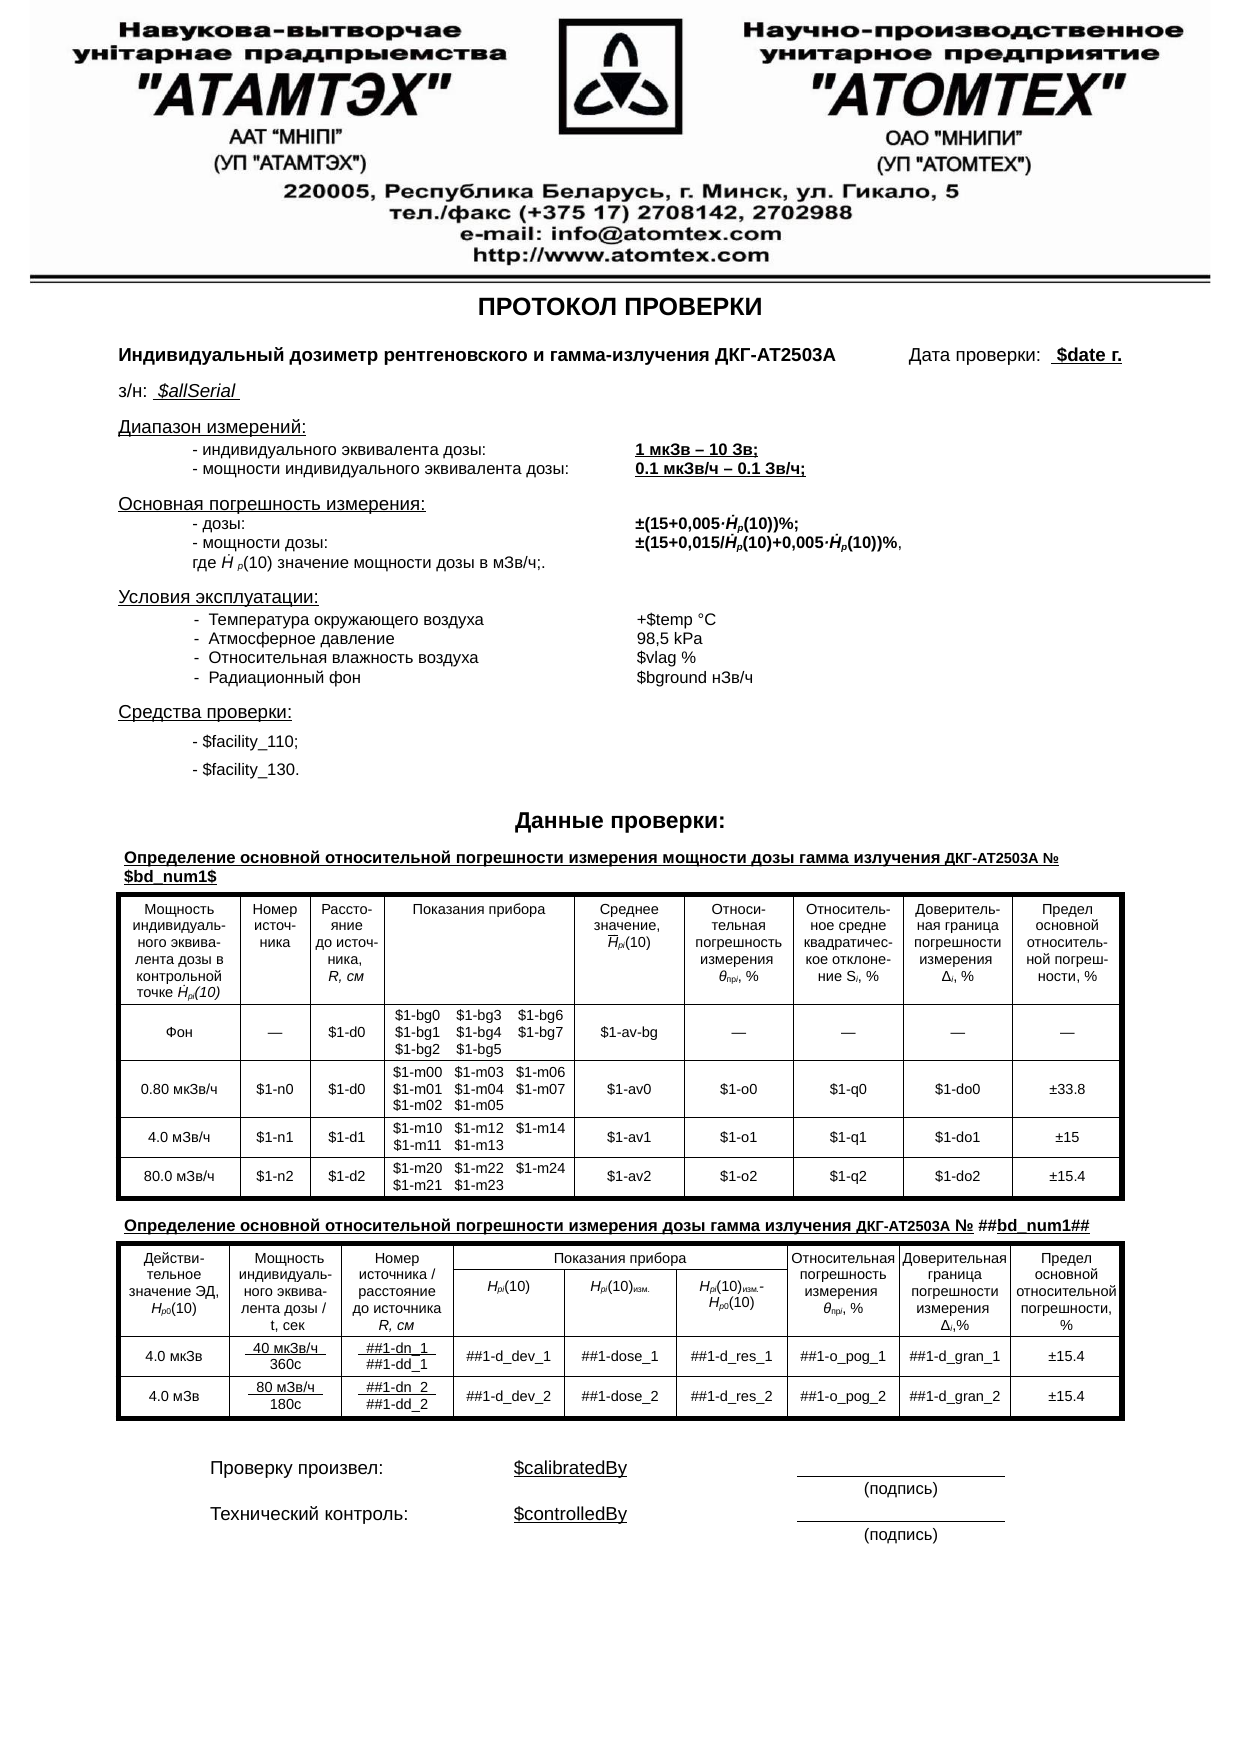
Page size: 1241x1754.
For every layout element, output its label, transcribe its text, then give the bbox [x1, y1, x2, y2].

text з/н: $allSerial [118, 380, 1122, 402]
text - мощности дозы: ±(15+0,015/Ḣp(10)+0,005·Ḣp(10))%, [118, 533, 1122, 552]
table_cell ±15.4 [1013, 1158, 1119, 1196]
table_cell $controlledBy [514, 1500, 771, 1524]
table_cell (подпись) [771, 1479, 1030, 1500]
table_cell ##1-dn_1 ##1-dd_1 [342, 1337, 453, 1376]
table_cell $1-q1 [794, 1118, 903, 1157]
table_cell $1-do2 [904, 1158, 1012, 1196]
table_cell Показания прибора [454, 1246, 787, 1269]
table_cell Технический контроль: [210, 1500, 513, 1524]
table_cell ##1-d_dev_2 [454, 1377, 564, 1416]
table_header [771, 1455, 1030, 1479]
table_cell ##1-o_pog_2 [788, 1377, 899, 1416]
table_cell ##1-d_gran_1 [900, 1337, 1010, 1376]
text - мощности индивидуального эквивалента дозы: 0.1 мкЗв/ч – 0.1 Зв/ч; [118, 459, 1122, 478]
table_cell Среднее значение, Ḣpi(10) [575, 897, 684, 1004]
table_cell 80 мЗв/ч 180c [230, 1377, 341, 1416]
table_cell $1-m20 $1-m21 $1-m22 $1-m23 $1-m24 [385, 1158, 574, 1196]
text - Атмосферное давление 98,5 kPa [119, 629, 1122, 648]
text - Температура окружающего воздуха +$temp °C [119, 608, 1122, 629]
table_cell [210, 1524, 513, 1546]
table_cell Hpi(10)изм. [565, 1270, 676, 1336]
text где Ḣ р(10) значение мощности дозы в мЗв/ч;. [118, 552, 1122, 572]
text Средства проверки: [118, 687, 1122, 723]
text Индивидуальный дозиметр рентгеновского и гамма-излучения ДКГ-АТ2503А Дата проверки: $date г. [118, 344, 1122, 366]
table_cell ##1-dn_2 ##1-dd_2 [342, 1377, 453, 1416]
table_cell $1-n2 [241, 1158, 310, 1196]
table_cell $1-n1 [241, 1118, 310, 1157]
table_cell (подпись) [771, 1524, 1030, 1546]
table_cell $1-d0 [311, 1005, 384, 1060]
table_cell $1-av2 [575, 1158, 684, 1196]
table_cell ##1-d_gran_2 [900, 1377, 1010, 1416]
table_cell Фон [121, 1005, 240, 1060]
table_cell Доверительная граница погрешности измерения Δi,% [900, 1246, 1010, 1336]
table_cell ##1-dose_1 [565, 1337, 676, 1376]
table_header Определение основной относительной погрешности измерения мощности дозы гамма излучения ДКГ-АТ2503А № $bd_num1$ [118, 833, 1122, 892]
table_cell Мощность индивидуаль-ного эквива-лента дозы / t, сек [230, 1246, 341, 1336]
table_cell Номер источ-ника [241, 897, 310, 1004]
table_cell — [685, 1005, 793, 1060]
table_cell $1-do0 [904, 1061, 1012, 1117]
table_cell — [241, 1005, 310, 1060]
table_cell $1-o1 [685, 1118, 793, 1157]
table_cell $1-bg0 $1-bg1 $1-bg2 $1-bg3 $1-bg4 $1-bg5 $1-bg6 $1-bg7 [385, 1005, 574, 1060]
table_cell $1-av-bg [575, 1005, 684, 1060]
table_header Проверку произвел: [210, 1455, 513, 1479]
table_cell Относитель-ное средне квадратичес-кое отклоне-ние Si, % [794, 897, 903, 1004]
text - индивидуального эквивалента дозы: 1 мкЗв – 10 Зв; [118, 437, 1122, 459]
table_cell $1-m10 $1-m11 $1-m12 $1-m13 $1-m14 [385, 1118, 574, 1157]
table_cell Номер источника / расстояние до источника R, см [342, 1246, 453, 1336]
table_cell Hpi(10)изм.-Hp0(10) [677, 1270, 787, 1336]
table_cell ##1-d_res_1 [677, 1337, 787, 1376]
table_cell — [904, 1005, 1012, 1060]
table_cell Действи-тельное значение ЭД, Hp0(10) [121, 1246, 229, 1336]
table_cell ##1-d_dev_1 [454, 1337, 564, 1376]
table_cell Hpi(10) [454, 1270, 564, 1336]
table_cell ±15.4 [1011, 1337, 1119, 1376]
table_cell $1-d1 [311, 1118, 384, 1157]
table_cell Показания прибора [385, 897, 574, 1004]
table_cell Предел основной относитель-ной погреш-ности, % [1013, 897, 1119, 1004]
table_cell Предел основной относительной погрешности, % [1011, 1246, 1119, 1336]
table_cell $1-av0 [575, 1061, 684, 1117]
text - $facility_130. [118, 760, 1122, 779]
table_cell Доверитель-ная граница погрешности измерения Δi, % [904, 897, 1012, 1004]
table_cell ##1-o_pog_1 [788, 1337, 899, 1376]
text Основная погрешность измерения: [118, 493, 1122, 514]
table_cell Рассто-яние до источ-ника, R, см [311, 897, 384, 1004]
text - $facility_110; [118, 732, 1122, 751]
table_cell 80.0 мЗв/ч [121, 1158, 240, 1196]
table_cell [771, 1500, 1030, 1524]
table_cell $1-av1 [575, 1118, 684, 1157]
table_cell 40 мкЗв/ч 360c [230, 1337, 341, 1376]
table_cell $1-o2 [685, 1158, 793, 1196]
table_cell Относительная погрешность измерения θпрi, % [788, 1246, 899, 1336]
table_header Определение основной относительной погрешности измерения дозы гамма излучения ДКГ-АТ2503А № ##bd_num1## [118, 1201, 1122, 1241]
table_cell 0.80 мкЗв/ч [121, 1061, 240, 1117]
text Данные проверки: [118, 807, 1122, 833]
text - Радиационный фон $bground нЗв/ч [119, 667, 1122, 687]
table_cell $1-o0 [685, 1061, 793, 1117]
table_cell Относи-тельная погрешность измерения θпрi, % [685, 897, 793, 1004]
text Условия эксплуатации: [118, 586, 1122, 608]
table_cell $1-d2 [311, 1158, 384, 1196]
table_cell $1-d0 [311, 1061, 384, 1117]
text ПРОТОКОЛ ПРОВЕРКИ [118, 292, 1122, 321]
table_cell $1-q2 [794, 1158, 903, 1196]
text Диапазон измерений: [118, 416, 1122, 437]
picture [29, 0, 1211, 285]
table_cell [514, 1524, 771, 1546]
text - Относительная влажность воздуха $vlag % [119, 648, 1122, 667]
table_cell — [1013, 1005, 1119, 1060]
table_cell ##1-d_res_2 [677, 1377, 787, 1416]
table_cell $1-m00 $1-m01 $1-m02 $1-m03 $1-m04 $1-m05 $1-m06 $1-m07 [385, 1061, 574, 1117]
table_cell 4.0 мЗв [121, 1377, 229, 1416]
table_cell ##1-dose_2 [565, 1377, 676, 1416]
table_cell Мощность индивидуаль-ного эквива-лента дозы в контрольной точке Ḣpi(10) [121, 897, 240, 1004]
table_cell [210, 1479, 513, 1500]
table_cell ±33.8 [1013, 1061, 1119, 1117]
table_header $calibratedBy [514, 1455, 771, 1479]
table_cell $1-do1 [904, 1118, 1012, 1157]
table_cell 4.0 мкЗв [121, 1337, 229, 1376]
table_cell $1-n0 [241, 1061, 310, 1117]
table_cell ±15.4 [1011, 1377, 1119, 1416]
table_cell [514, 1479, 771, 1500]
table_cell — [794, 1005, 903, 1060]
table_cell $1-q0 [794, 1061, 903, 1117]
text - дозы: ±(15+0,005·Ḣp(10))%; [118, 514, 1122, 533]
table_cell 4.0 мЗв/ч [121, 1118, 240, 1157]
table_cell ±15 [1013, 1118, 1119, 1157]
